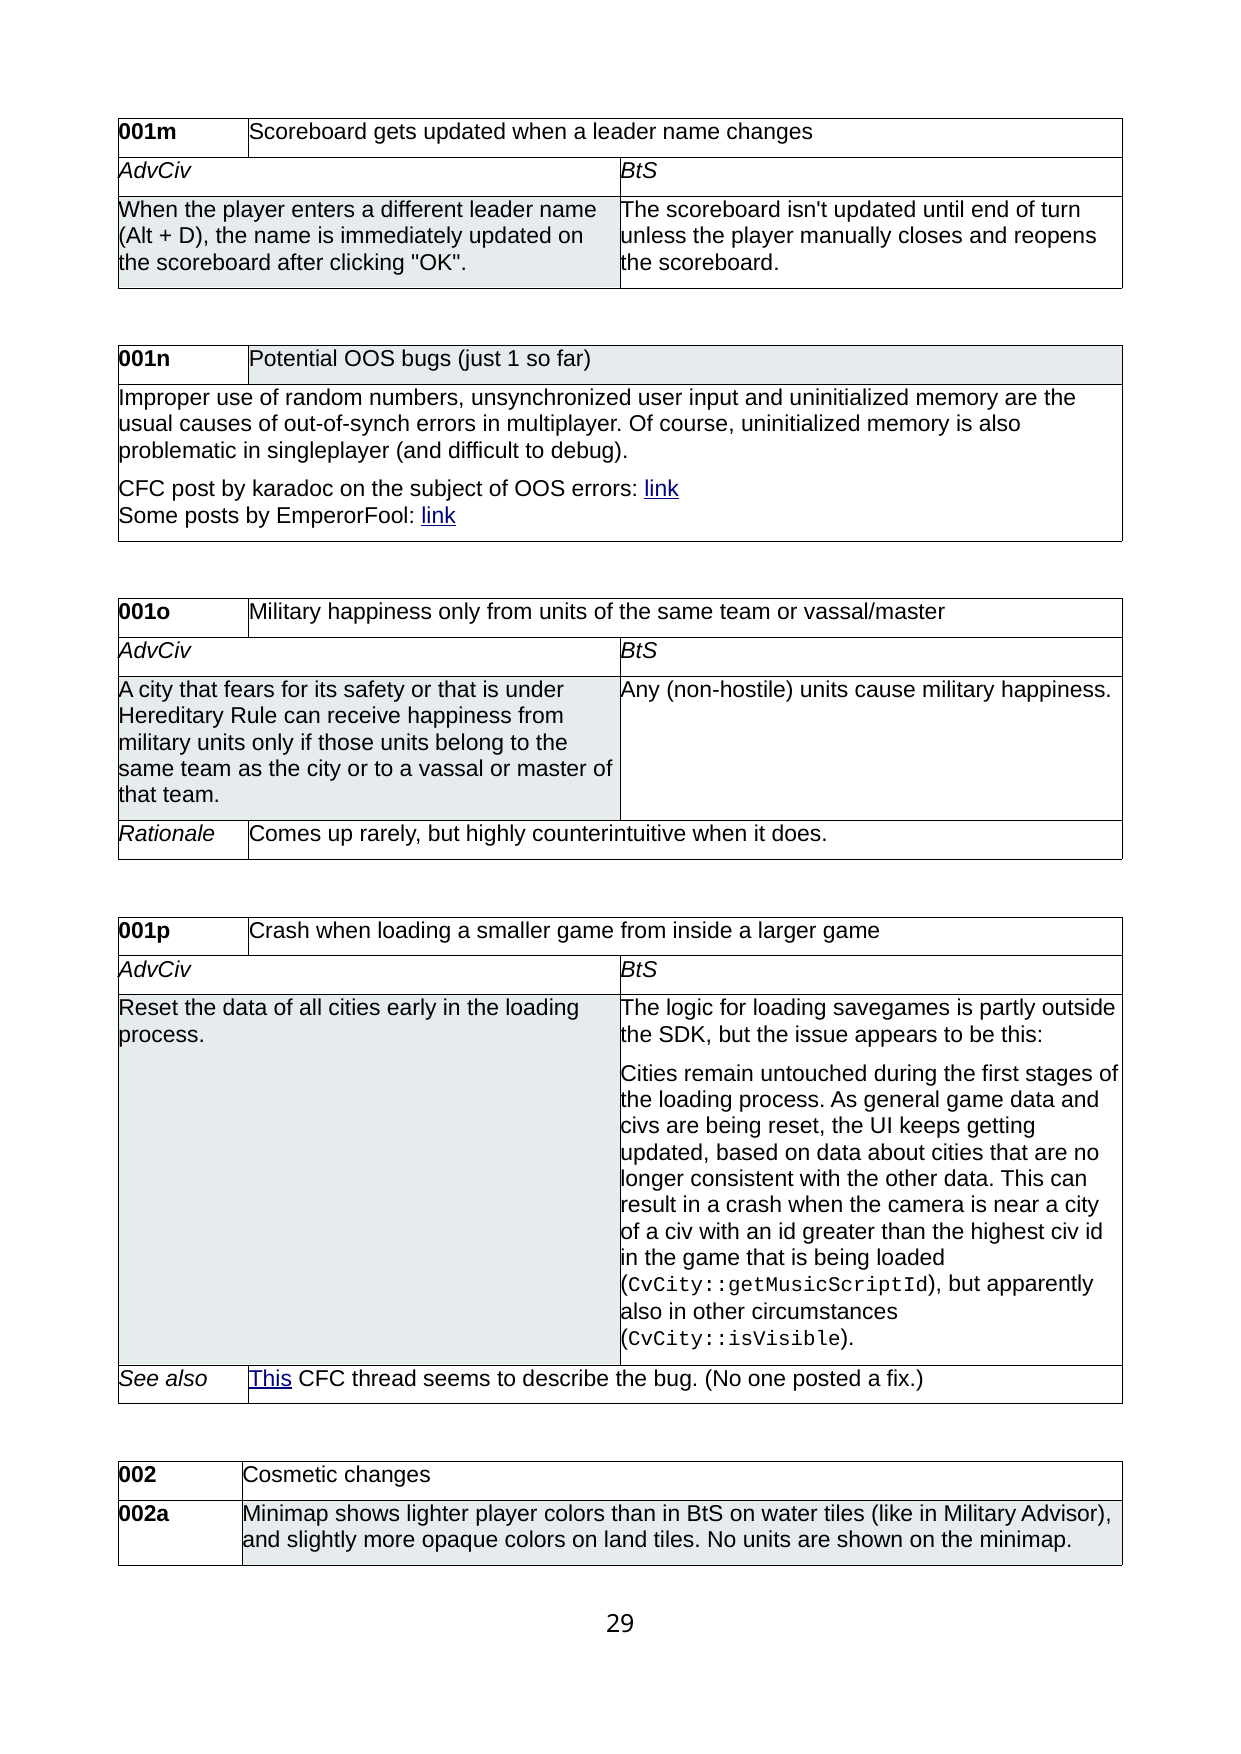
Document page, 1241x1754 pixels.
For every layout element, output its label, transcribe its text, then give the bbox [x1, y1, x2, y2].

table_header 002 [119, 1462, 242, 1500]
table_header 001o [119, 599, 248, 637]
table_header Crash when loading a smaller game from inside a larger game [249, 918, 1122, 955]
table_header Potential OOS bugs (just 1 so far) [249, 346, 1122, 384]
table_cell Rationale [119, 821, 248, 859]
table_cell Minimap shows lighter player colors than in BtS on water tiles (like in Military Advisor), and slightly more opaque colors on land tiles. No units are shown on the minimap. [243, 1501, 1122, 1565]
table_cell AdvCiv [119, 638, 620, 676]
table_cell When the player enters a different leader name (Alt + D), the name is immediately updated on the scoreboard after clicking "OK". [119, 197, 620, 287]
table_header 001p [119, 918, 248, 955]
table_cell BtS [621, 638, 1122, 676]
table_cell Any (non-hostile) units cause military happiness. [621, 677, 1122, 820]
table_cell Improper use of random numbers, unsynchronized user input and uninitialized memory are the usual causes of out-of-synch errors in multiplayer. Of course, uninitialized memory is also problematic in singleplayer (and difficult to debug). CFC post by karadoc on the subject of OOS errors: link Some posts by EmperorFool: link [119, 385, 1122, 541]
table_header Cosmetic changes [243, 1462, 1122, 1500]
table_cell Comes up rarely, but highly counterintuitive when it does. [249, 821, 1122, 859]
table_header 001n [119, 346, 248, 384]
table_cell 002a [119, 1501, 242, 1565]
table_cell AdvCiv [119, 956, 620, 994]
table_cell The scoreboard isn't updated until end of turn unless the player manually closes and reopens the scoreboard. [621, 197, 1122, 287]
table_cell AdvCiv [119, 158, 620, 196]
table_cell Reset the data of all cities early in the loading process. [119, 995, 620, 1364]
table_header 001m [119, 119, 248, 157]
table_cell A city that fears for its safety or that is under Hereditary Rule can receive happiness from military units only if those units belong to the same team as the city or to a vassal or master of that team. [119, 677, 620, 820]
table_cell This CFC thread seems to describe the bug. (No one posted a fix.) [249, 1366, 1122, 1403]
table_header Military happiness only from units of the same team or vassal/master [249, 599, 1122, 637]
table_cell See also [119, 1366, 248, 1403]
table_cell BtS [621, 956, 1122, 994]
table_header Scoreboard gets updated when a leader name changes [249, 119, 1122, 157]
table_cell The logic for loading savegames is partly outside the SDK, but the issue appears to be this: Cities remain untouched during the first stages of the loading process. As general game data and civs are being reset, the UI keeps getting updated, based on data about cities that are no longer consistent with the other data. This can result in a crash when the camera is near a city of a civ with an id greater than the highest civ id in the game that is being loaded (CvCity::getMusicScriptId), but apparently also in other circumstances (CvCity::isVisible). [621, 995, 1122, 1364]
table_cell BtS [621, 158, 1122, 196]
